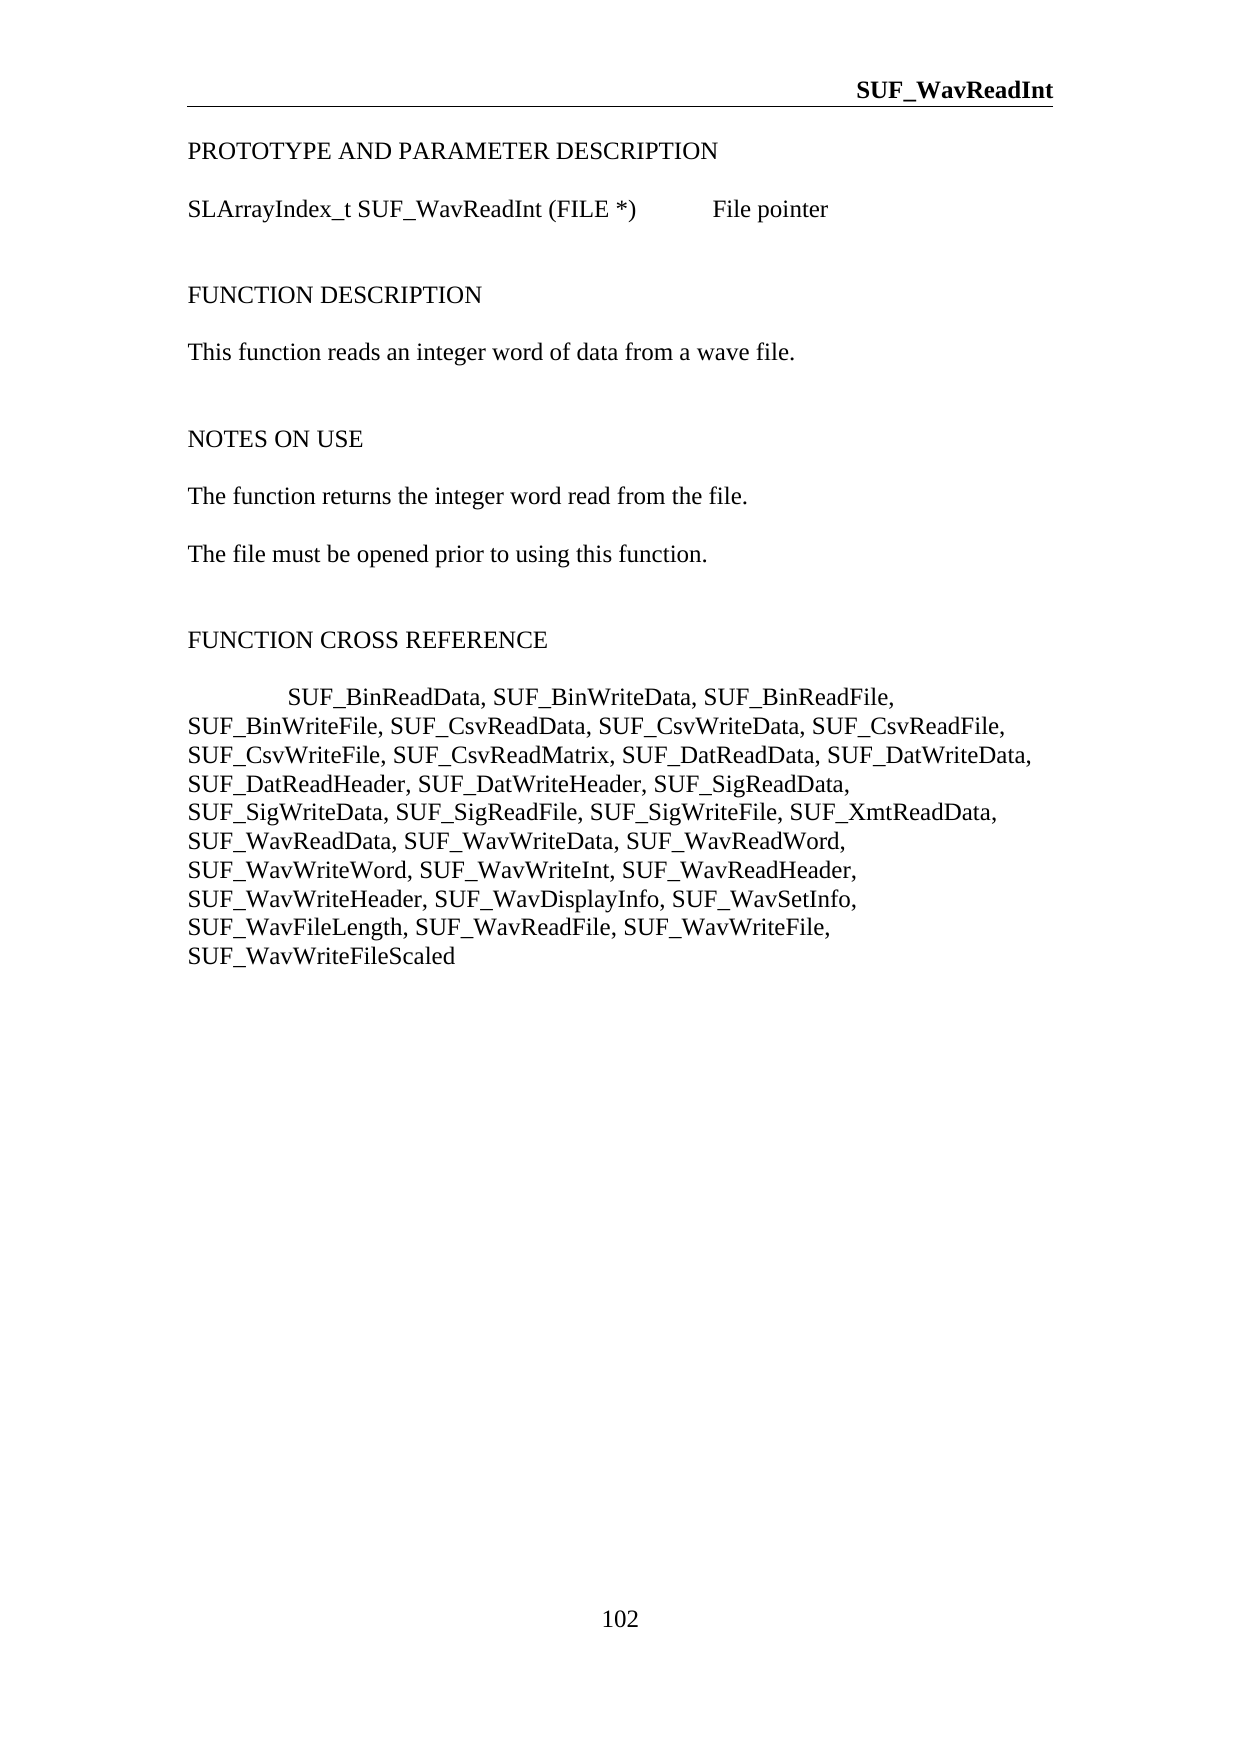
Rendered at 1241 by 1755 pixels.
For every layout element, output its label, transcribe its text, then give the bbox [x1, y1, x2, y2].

text PROTOTYPE AND PARAMETER DESCRIPTION [187, 136, 1053, 165]
text FUNCTION CROSS REFERENCE [187, 625, 1053, 654]
text The file must be opened prior to using this function. [187, 539, 1053, 567]
text SUF_BinReadData, SUF_BinWriteData, SUF_BinReadFile, SUF_BinWriteFile, SUF_CsvReadData, SUF_CsvWriteData, SUF_CsvReadFile, SUF_CsvWriteFile, SUF_CsvReadMatrix, SUF_DatReadData, SUF_DatWriteData, SUF_DatReadHeader, SUF_DatWriteHeader, SUF_SigReadData, SUF_SigWriteData, SUF_SigReadFile, SUF_SigWriteFile, SUF_XmtReadData, SUF_WavReadData, SUF_WavWriteData, SUF_WavReadWord, SUF_WavWriteWord, SUF_WavWriteInt, SUF_WavReadHeader, SUF_WavWriteHeader, SUF_WavDisplayInfo, SUF_WavSetInfo, SUF_WavFileLength, SUF_WavReadFile, SUF_WavWriteFile, SUF_WavWriteFileScaled [187, 682, 1053, 970]
text NOTES ON USE [187, 424, 1053, 452]
text This function reads an integer word of data from a wave file. [187, 337, 1053, 366]
text SLArrayIndex_t SUF_WavReadInt (FILE *) File pointer [187, 194, 1053, 222]
text The function returns the integer word read from the file. [187, 481, 1053, 510]
subtitle SUF_WavReadInt [187, 75, 1053, 106]
text FUNCTION DESCRIPTION [187, 280, 1053, 309]
